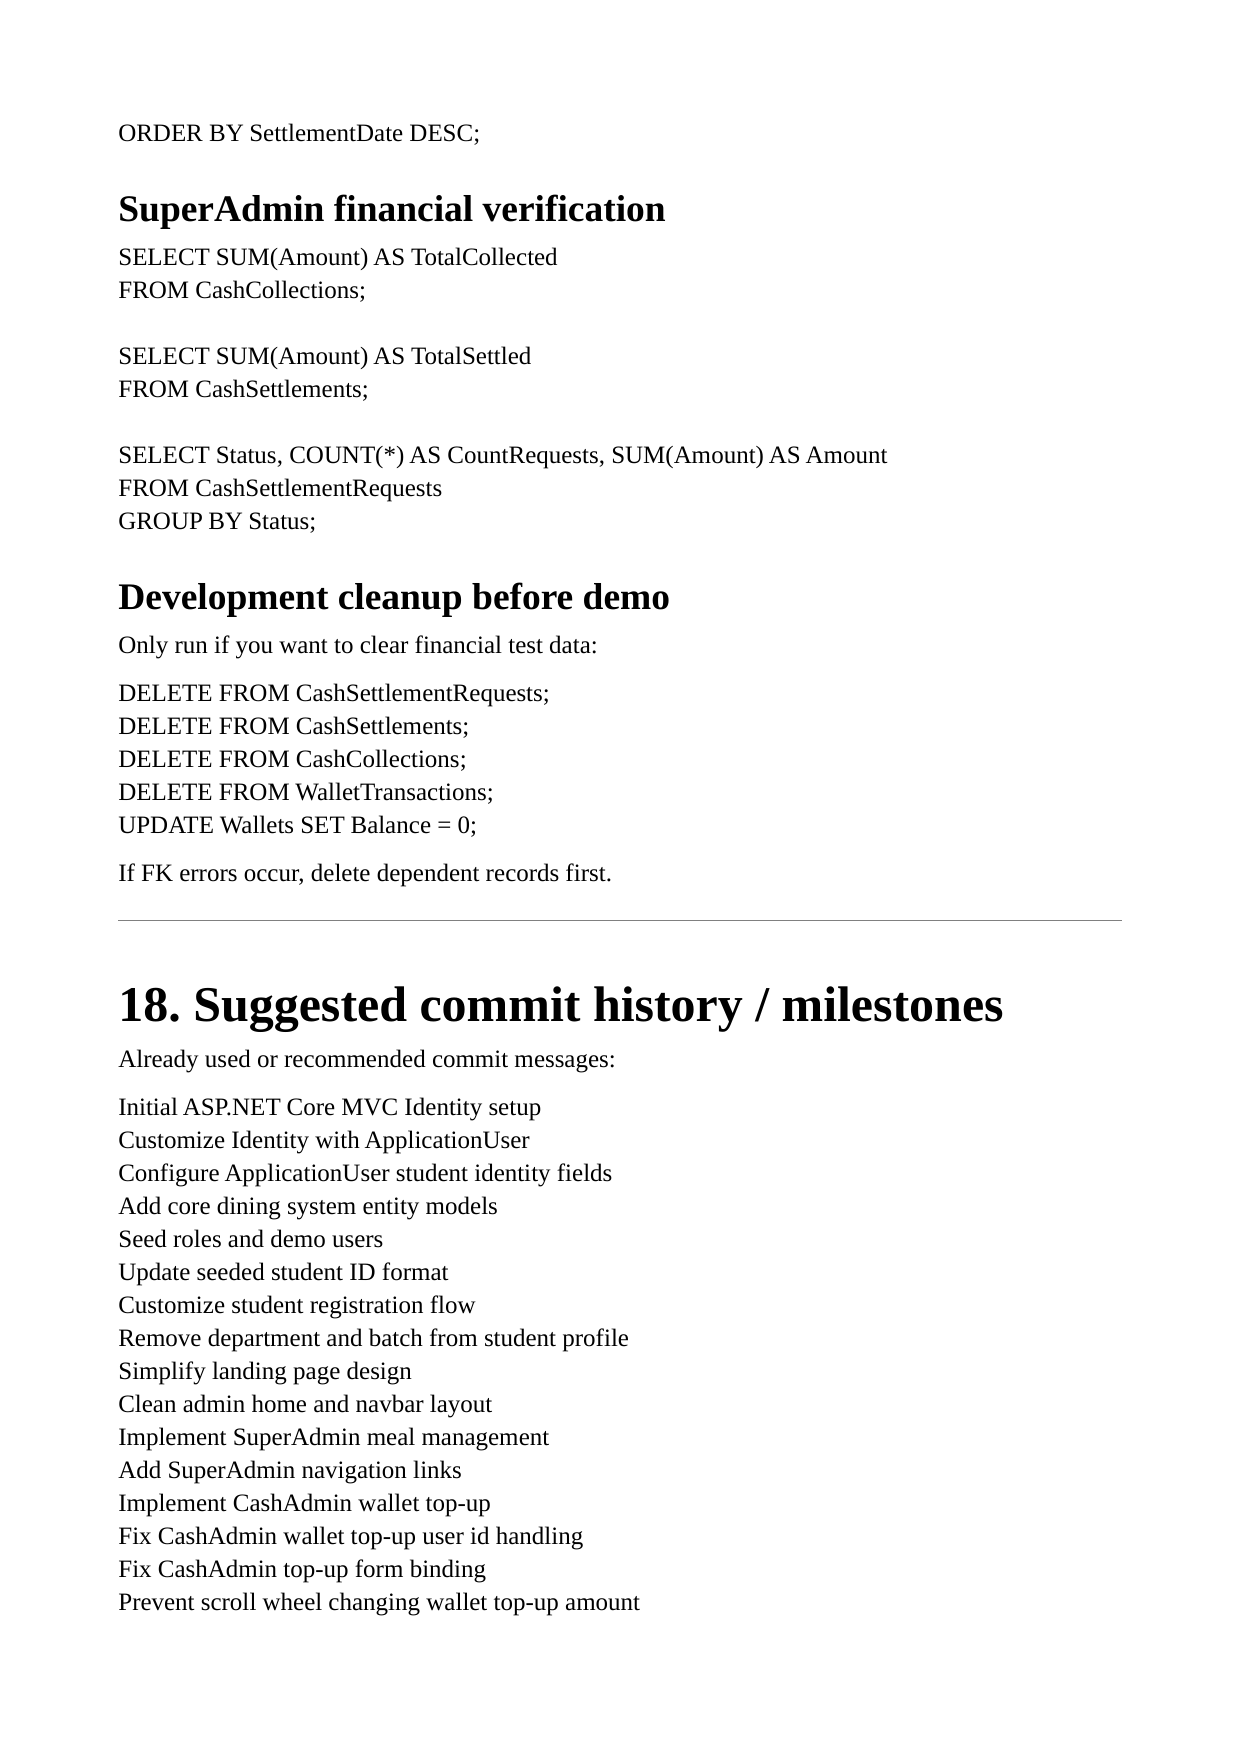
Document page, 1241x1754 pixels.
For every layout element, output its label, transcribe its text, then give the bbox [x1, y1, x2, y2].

text ORDER BY SettlementDate DESC; [118, 118, 1122, 147]
text Implement CashAdmin wallet top-up [118, 1488, 1122, 1517]
text Implement SuperAdmin meal management [118, 1422, 1122, 1451]
text Configure ApplicationUser student identity fields [118, 1158, 1122, 1187]
text Add SuperAdmin navigation links [118, 1455, 1122, 1484]
text Add core dining system entity models [118, 1191, 1122, 1220]
subtitle SuperAdmin financial verification [118, 187, 1122, 230]
text DELETE FROM CashSettlements; [118, 711, 1122, 740]
subtitle Development cleanup before demo [118, 575, 1122, 618]
text Customize Identity with ApplicationUser [118, 1125, 1122, 1154]
text Customize student registration flow [118, 1290, 1122, 1319]
text SELECT Status, COUNT(*) AS CountRequests, SUM(Amount) AS Amount [118, 440, 1122, 469]
text Fix CashAdmin wallet top-up user id handling [118, 1521, 1122, 1550]
text Prevent scroll wheel changing wallet top-up amount [118, 1587, 1122, 1616]
text FROM CashSettlements; [118, 374, 1122, 403]
text Clean admin home and navbar layout [118, 1389, 1122, 1418]
subtitle 18. Suggested commit history / milestones [118, 974, 1122, 1032]
text UPDATE Wallets SET Balance = 0; [118, 810, 1122, 839]
text Simplify landing page design [118, 1356, 1122, 1385]
text Only run if you want to clear financial test data: [118, 630, 1122, 659]
text DELETE FROM CashCollections; [118, 744, 1122, 773]
text Fix CashAdmin top-up form binding [118, 1554, 1122, 1583]
text FROM CashCollections; [118, 275, 1122, 304]
text FROM CashSettlementRequests [118, 473, 1122, 502]
text Remove department and batch from student profile [118, 1323, 1122, 1352]
text DELETE FROM WalletTransactions; [118, 777, 1122, 806]
text DELETE FROM CashSettlementRequests; [118, 678, 1122, 707]
text SELECT SUM(Amount) AS TotalSettled [118, 341, 1122, 370]
text Initial ASP.NET Core MVC Identity setup [118, 1092, 1122, 1121]
text GROUP BY Status; [118, 506, 1122, 535]
text SELECT SUM(Amount) AS TotalCollected [118, 242, 1122, 271]
text Seed roles and demo users [118, 1224, 1122, 1253]
text Update seeded student ID format [118, 1257, 1122, 1286]
text Already used or recommended commit messages: [118, 1044, 1122, 1073]
text If FK errors occur, delete dependent records first. [118, 858, 1122, 886]
